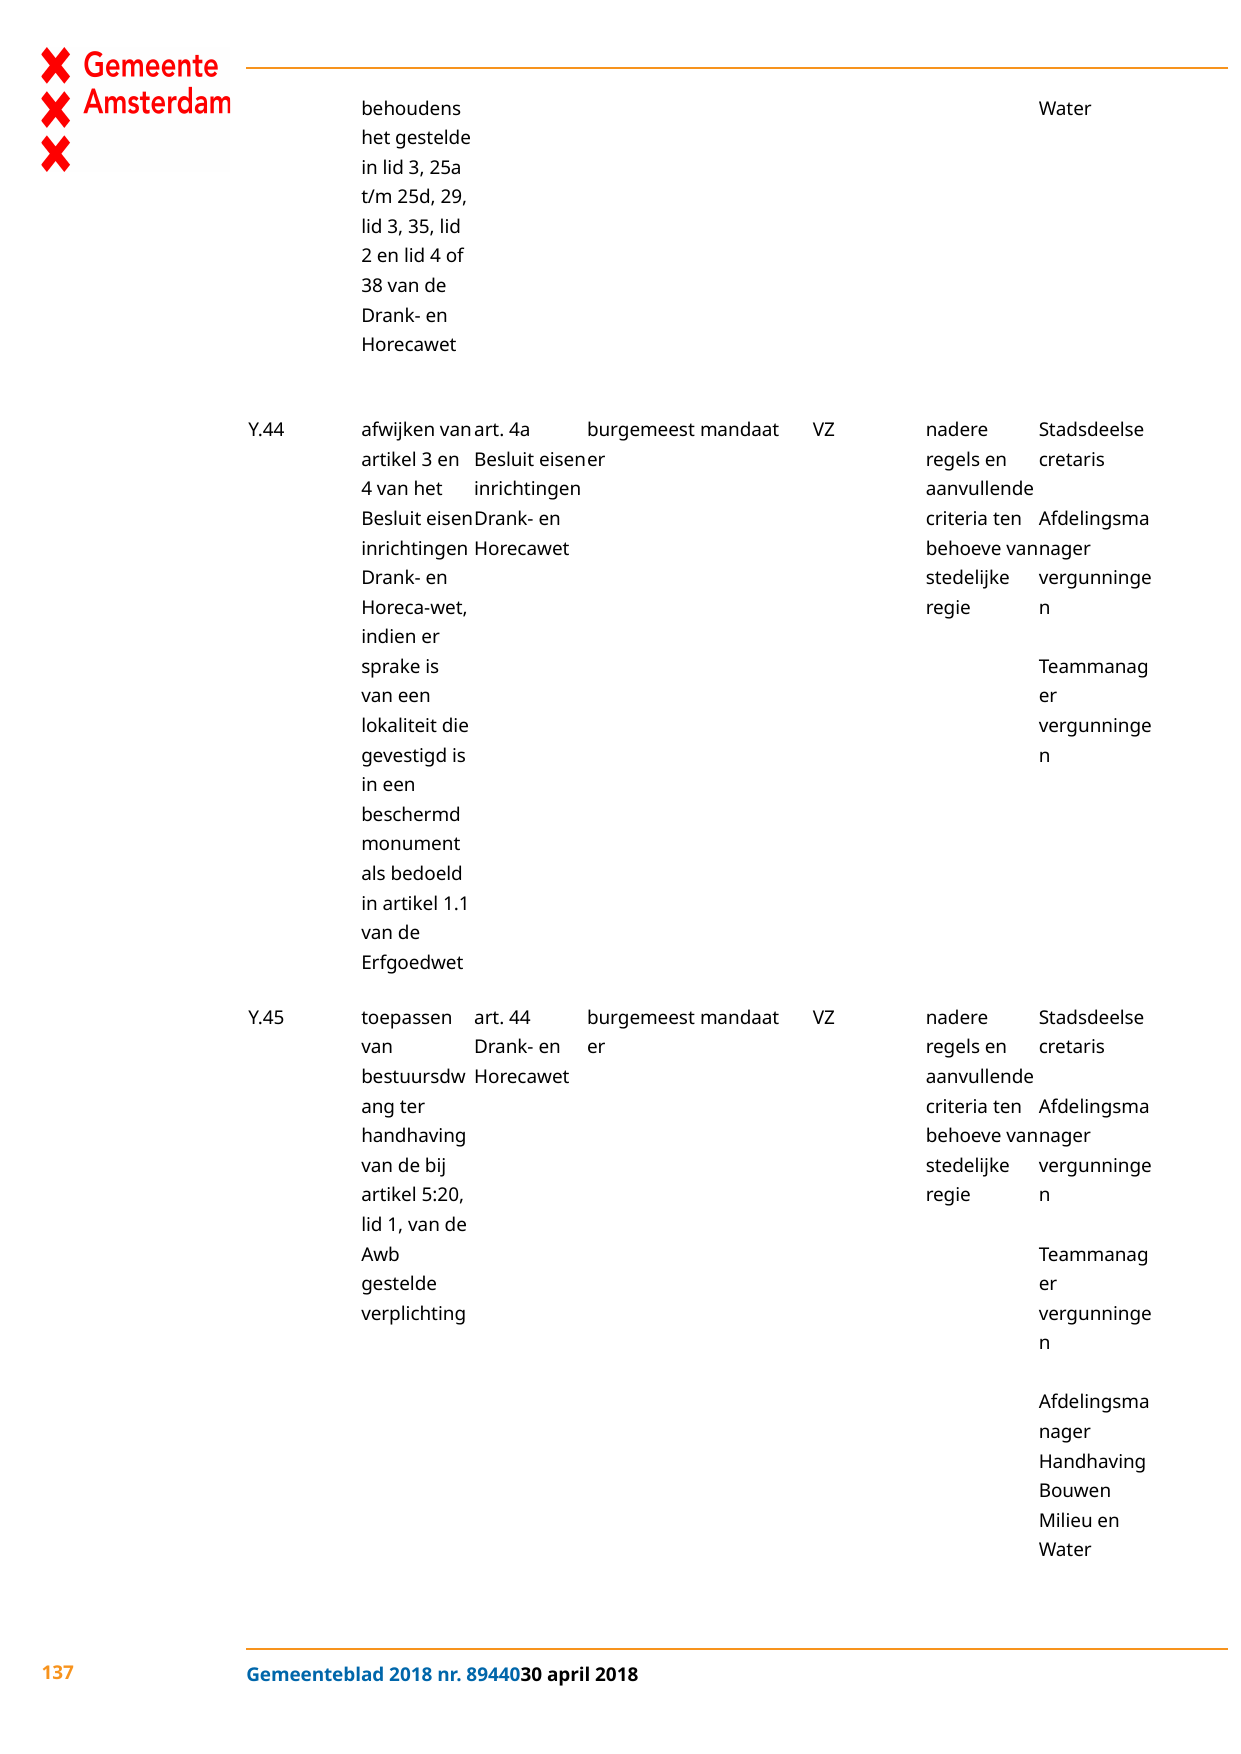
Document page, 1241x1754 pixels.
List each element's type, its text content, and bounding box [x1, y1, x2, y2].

table_cell mandaat [700, 975, 813, 1562]
table_cell [587, 95, 700, 387]
table_cell [813, 95, 926, 387]
table_cell Y.44 [248, 387, 361, 974]
table_cell [813, 1563, 926, 1588]
table_cell behoudens het gestelde in lid 3, 25a t/m 25d, 29, lid 3, 35, lid 2 en lid 4 of 38 van de Drank- en Horecawet [361, 95, 474, 387]
table_cell [474, 95, 587, 387]
table_cell Y.45 [248, 975, 361, 1562]
table_cell [474, 1563, 587, 1588]
table_cell [1039, 1563, 1152, 1588]
table_cell art. 44 Drank- en Horecawet [474, 975, 587, 1562]
table_cell art. 4a Besluit eisen inrichtingen Drank- en Horecawet [474, 387, 587, 974]
table_cell [926, 1563, 1038, 1588]
table_cell mandaat [700, 387, 813, 974]
table_cell burgemeester [587, 975, 700, 1562]
table_cell afwijken van artikel 3 en 4 van het Besluit eisen inrichtingen Drank- en Horeca-wet, indien er sprake is van een lokaliteit die gevestigd is in een beschermd monument als bedoeld in artikel 1.1 van de Erfgoedwet [361, 387, 474, 974]
table_cell [248, 95, 361, 387]
table_cell [248, 1563, 361, 1588]
table_cell Stadsdeelsecretaris Afdelingsmanager vergunningen Teammanager vergunningen Afdelingsmanager Handhaving Bouwen Milieu en Water [1039, 975, 1152, 1562]
table_cell toepassen van bestuursdwang ter handhaving van de bij artikel 5:20, lid 1, van de Awb gestelde verplichting [361, 975, 474, 1562]
table_cell nadere regels en aanvullende criteria ten behoeve van stedelijke regie [926, 387, 1038, 974]
table_cell burgemeester [587, 387, 700, 974]
table_cell [587, 1563, 700, 1588]
table_cell [926, 95, 1038, 387]
table_cell [700, 95, 813, 387]
table_cell Stadsdeelsecretaris Afdelingsmanager vergunningen Teammanager vergunningen [1039, 387, 1152, 974]
table_cell VZ [813, 387, 926, 974]
picture [41, 47, 231, 172]
table_cell nadere regels en aanvullende criteria ten behoeve van stedelijke regie [926, 975, 1038, 1562]
table_cell Water [1039, 95, 1152, 387]
table_cell [700, 1563, 813, 1588]
table_cell VZ [813, 975, 926, 1562]
